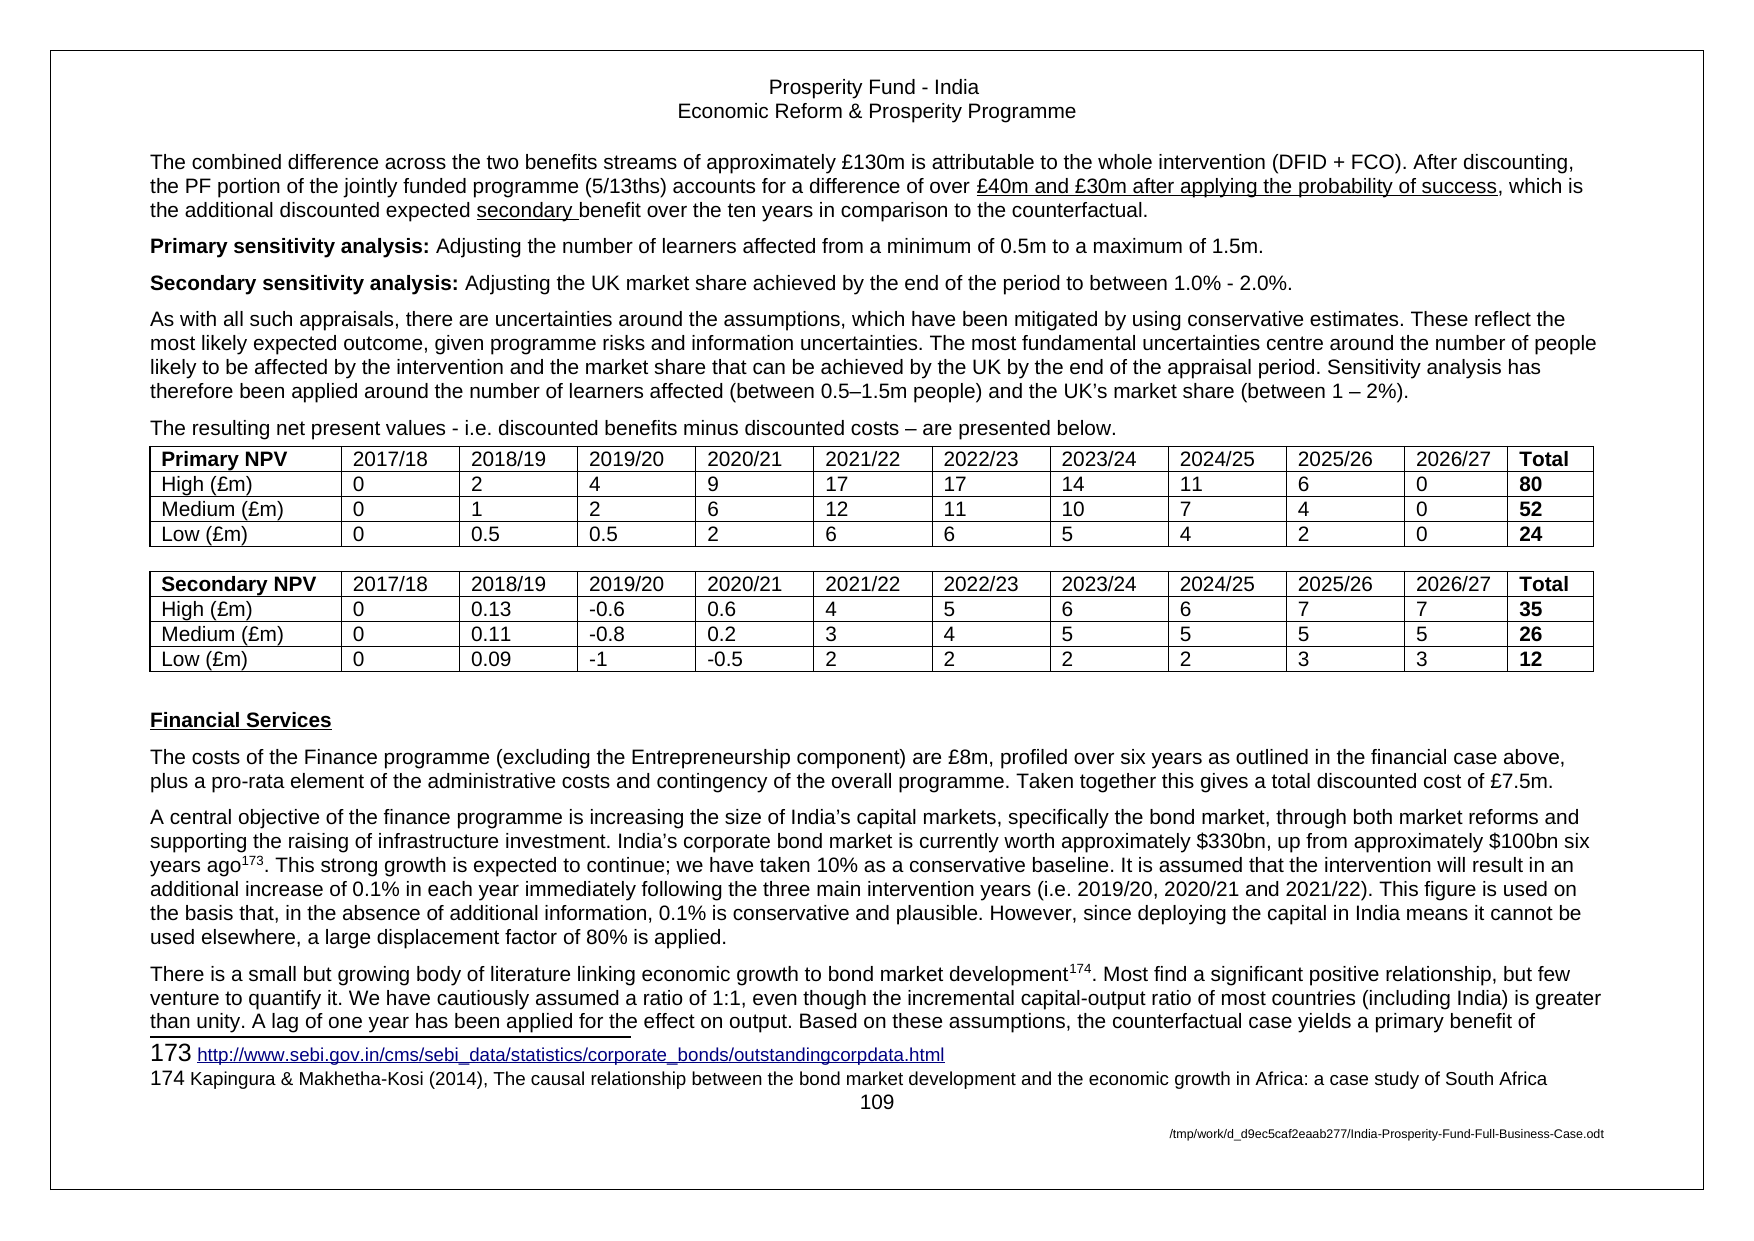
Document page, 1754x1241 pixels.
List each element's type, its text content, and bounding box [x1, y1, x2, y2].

table_cell 0.2 [696, 622, 813, 646]
table_cell 12 [1508, 647, 1593, 671]
table_cell [460, 547, 578, 571]
table_cell 0 [342, 497, 459, 521]
table_cell 52 [1508, 497, 1593, 521]
table_cell [1508, 547, 1593, 571]
table_cell 2 [814, 647, 932, 671]
table_cell 2019/20 [578, 572, 695, 596]
table_cell 35 [1508, 597, 1593, 621]
table_cell 2 [578, 497, 695, 521]
table_cell 2026/27 [1405, 572, 1507, 596]
table_cell 5 [1051, 622, 1168, 646]
table_cell 7 [1169, 497, 1286, 521]
table_cell 0.5 [578, 522, 695, 546]
table_cell 24 [1508, 522, 1593, 546]
table_cell 17 [933, 472, 1050, 496]
table_header 2020/21 [696, 447, 813, 471]
table_cell [1050, 547, 1168, 571]
table_cell 5 [1051, 522, 1168, 546]
table_cell 2020/21 [696, 572, 813, 596]
table_cell 2017/18 [342, 572, 459, 596]
text There is a small but growing body of literature linking economic growth to bond market development. Most find a significant positive relationship, but few venture to quantify it. We have cautiously assumed a ratio of 1:1, even though the incremental capital-output ratio of most countries (including India) is greater than unity. A lag of one year has been applied for the effect on output. Based on these assumptions, the counterfactual case yields a primary benefit of [150, 961, 1604, 1033]
text Kapingura & Makhetha-Kosi (2014), The causal relationship between the bond market development and the economic growth in Africa: a case study of South Africa [150, 1066, 1604, 1090]
table_cell 3 [814, 622, 932, 646]
table_cell 0 [1405, 472, 1507, 496]
table_cell 9 [696, 472, 813, 496]
table_cell 6 [696, 497, 813, 521]
table_cell 1 [460, 497, 577, 521]
table_cell -0.5 [696, 647, 813, 671]
table_cell 4 [1169, 522, 1286, 546]
text Secondary sensitivity analysis: Adjusting the UK market share achieved by the end of the period to between 1.0% - 2.0%. [150, 271, 1604, 295]
table_cell [1168, 547, 1286, 571]
table_cell 2023/24 [1051, 572, 1168, 596]
table_header 2017/18 [342, 447, 459, 471]
text The resulting net present values - i.e. discounted benefits minus discounted costs – are presented below. [150, 416, 1604, 439]
table_cell -1 [578, 647, 695, 671]
table_cell 3 [1287, 647, 1404, 671]
table_cell 3 [1405, 647, 1507, 671]
table_header 2026/27 [1405, 447, 1507, 471]
table_cell [696, 547, 814, 571]
table_cell 2024/25 [1169, 572, 1286, 596]
text The costs of the Finance programme (excluding the Entrepreneurship component) are £8m, profiled over six years as outlined in the financial case above, plus a pro-rata element of the administrative costs and contingency of the overall programme. Taken together this gives a total discounted cost of £7.5m. [150, 745, 1604, 793]
table_cell [1286, 547, 1404, 571]
table_cell 2 [1051, 647, 1168, 671]
table_cell 5 [1169, 622, 1286, 646]
table_cell 26 [1508, 622, 1593, 646]
table_cell 0 [342, 522, 459, 546]
table_cell 2021/22 [814, 572, 932, 596]
table_cell 0 [342, 597, 459, 621]
table_cell 2018/19 [460, 572, 577, 596]
table_cell 6 [933, 522, 1050, 546]
table_cell 12 [814, 497, 932, 521]
table_cell 7 [1287, 597, 1404, 621]
table_cell Total [1508, 572, 1593, 596]
table_cell 5 [933, 597, 1050, 621]
table_cell 2 [1287, 522, 1404, 546]
table_cell 2 [933, 647, 1050, 671]
table_cell 6 [814, 522, 932, 546]
table_cell [932, 547, 1050, 571]
text Primary sensitivity analysis: Adjusting the number of learners affected from a minimum of 0.5m to a maximum of 1.5m. [150, 234, 1604, 258]
table_cell [341, 547, 459, 571]
table_header 2022/23 [933, 447, 1050, 471]
table_cell 0 [342, 647, 459, 671]
table_cell 0 [1405, 522, 1507, 546]
table_cell 4 [933, 622, 1050, 646]
table_cell [150, 547, 341, 571]
text The combined difference across the two benefits streams of approximately £130m is attributable to the whole intervention (DFID + FCO). After discounting, the PF portion of the jointly funded programme (5/13ths) accounts for a difference of over £40m and £30m after applying the probability of success, which is the additional discounted expected secondary benefit over the ten years in comparison to the counterfactual. [150, 150, 1604, 222]
table_cell 4 [578, 472, 695, 496]
table_header 2018/19 [460, 447, 577, 471]
table_cell 2 [460, 472, 577, 496]
table_cell [814, 547, 932, 571]
table_header 2023/24 [1051, 447, 1168, 471]
table_cell 0 [342, 622, 459, 646]
table_cell 11 [933, 497, 1050, 521]
table_header Primary NPV [151, 447, 341, 471]
table_cell 80 [1508, 472, 1593, 496]
table_cell [1405, 547, 1508, 571]
table_cell 0.5 [460, 522, 577, 546]
text A central objective of the finance programme is increasing the size of India’s capital markets, specifically the bond market, through both market reforms and supporting the raising of infrastructure investment. India’s corporate bond market is currently worth approximately $330bn, up from approximately $100bn six years ago. This strong growth is expected to continue; we have taken 10% as a conservative baseline. It is assumed that the intervention will result in an additional increase of 0.1% in each year immediately following the three main intervention years (i.e. 2019/20, 2020/21 and 2021/22). This figure is used on the basis that, in the absence of additional information, 0.1% is conservative and plausible. However, since deploying the capital in India means it cannot be used elsewhere, a large displacement factor of 80% is applied. [150, 805, 1604, 949]
table_header 2019/20 [578, 447, 695, 471]
table_cell 5 [1405, 622, 1507, 646]
table_cell 17 [814, 472, 932, 496]
table_cell 14 [1051, 472, 1168, 496]
table_cell 6 [1287, 472, 1404, 496]
table_header 2021/22 [814, 447, 932, 471]
table_cell Medium (£m) [151, 622, 341, 646]
table_cell 2 [696, 522, 813, 546]
table_cell High (£m) [151, 597, 341, 621]
table_cell -0.6 [578, 597, 695, 621]
table_header 2025/26 [1287, 447, 1404, 471]
table_cell 0 [1405, 497, 1507, 521]
table_cell 4 [814, 597, 932, 621]
table_cell 7 [1405, 597, 1507, 621]
table_cell 6 [1051, 597, 1168, 621]
table_cell 10 [1051, 497, 1168, 521]
table_cell 0.11 [460, 622, 577, 646]
table_cell Secondary NPV [151, 572, 341, 596]
table_cell Low (£m) [151, 522, 341, 546]
table_header 2024/25 [1169, 447, 1286, 471]
text Financial Services [150, 708, 1604, 732]
table_cell [578, 547, 696, 571]
table_cell 2 [1169, 647, 1286, 671]
table_cell 0.6 [696, 597, 813, 621]
text As with all such appraisals, there are uncertainties around the assumptions, which have been mitigated by using conservative estimates. These reflect the most likely expected outcome, given programme risks and information uncertainties. The most fundamental uncertainties centre around the number of people likely to be affected by the intervention and the market share that can be achieved by the UK by the end of the appraisal period. Sensitivity analysis has therefore been applied around the number of learners affected (between 0.5–1.5m people) and the UK’s market share (between 1 – 2%). [150, 307, 1604, 403]
table_cell 4 [1287, 497, 1404, 521]
table_cell 0 [342, 472, 459, 496]
table_header Total [1508, 447, 1593, 471]
table_cell -0.8 [578, 622, 695, 646]
table_cell 2022/23 [933, 572, 1050, 596]
table_cell Low (£m) [151, 647, 341, 671]
table_cell 0.13 [460, 597, 577, 621]
text http://www.sebi.gov.in/cms/sebi_data/statistics/corporate_bonds/outstandingcorpdata.html [150, 1037, 1604, 1066]
table_cell Medium (£m) [151, 497, 341, 521]
table_cell High (£m) [151, 472, 341, 496]
table_cell 5 [1287, 622, 1404, 646]
table_cell 6 [1169, 597, 1286, 621]
table_cell 2025/26 [1287, 572, 1404, 596]
table_cell 11 [1169, 472, 1286, 496]
table_cell 0.09 [460, 647, 577, 671]
